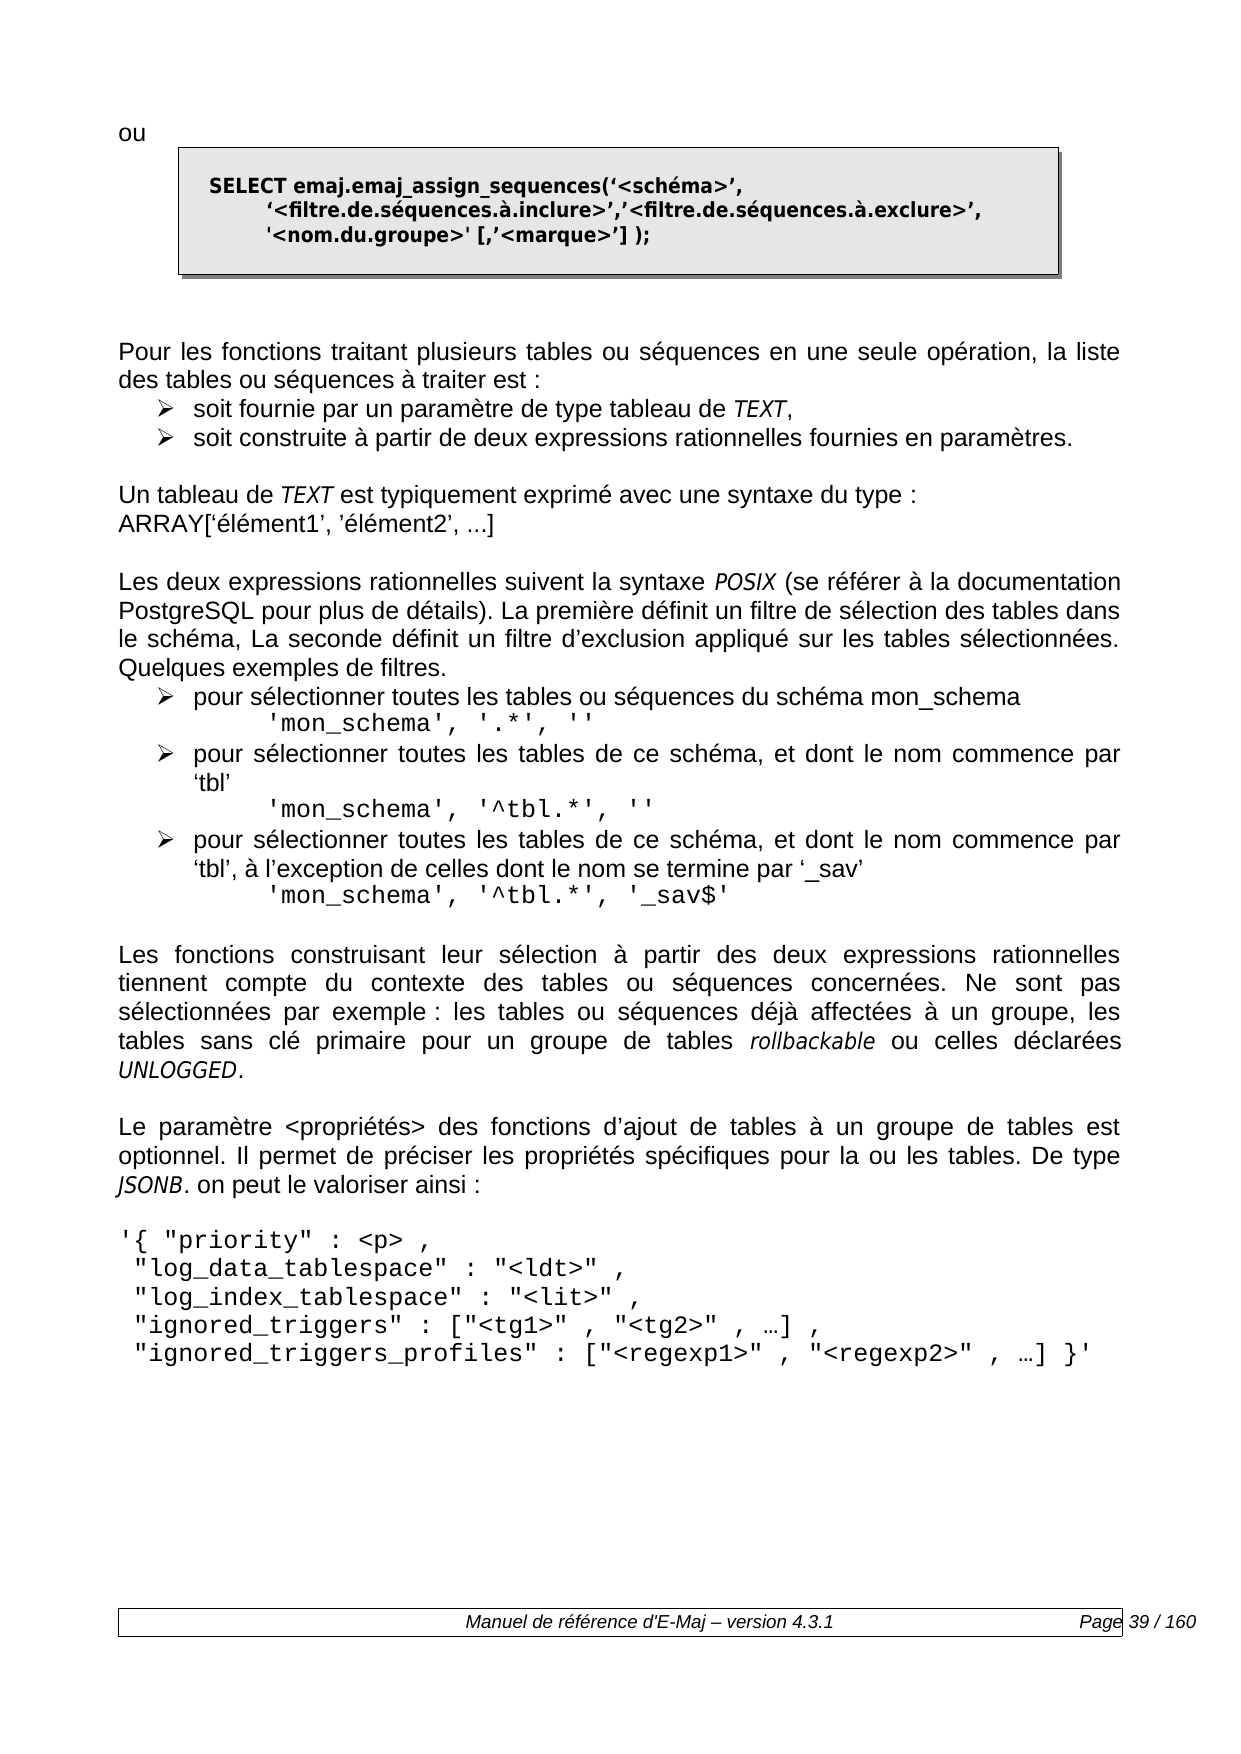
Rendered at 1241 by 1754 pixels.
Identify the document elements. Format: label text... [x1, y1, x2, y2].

text ARRAY[‘élément1’, ’élément2’, ...] [118, 509, 1122, 538]
text '{ "priority" : <p> , "log_data_tablespace" : "<ldt>" , "log_index_tablespace" : "<lit>" , "ignored_triggers" : ["<tg1>" , "<tg2>" , …] , "ignored_triggers_profiles" : ["<regexp1>" , "<regexp2>" , …] }' [118, 1227, 1122, 1369]
text 'mon_schema', '.*', '' [118, 711, 1122, 739]
text Les fonctions construisant leur sélection à partir des deux expressions rationnelles tiennent compte du contexte des tables ou séquences concernées. Ne sont pas sélectionnées par exemple : les tables ou séquences déjà affectées à un groupe, les tables sans clé primaire pour un groupe de tables rollbackable ou celles déclarées UNLOGGED. [118, 940, 1122, 1084]
list 'mon_schema', '^tbl.*', '' [118, 797, 1122, 825]
text Le paramètre <propriétés> des fonctions d’ajout de tables à un groupe de tables est optionnel. Il permet de préciser les propriétés spécifiques pour la ou les tables. De type JSONB. on peut le valoriser ainsi : [118, 1112, 1122, 1199]
list pour sélectionner toutes les tables de ce schéma, et dont le nom commence par ‘tbl’, à l’exception de celles dont le nom se termine par ‘_sav’ [156, 825, 1122, 883]
text Un tableau de TEXT est typiquement exprimé avec une syntaxe du type : [118, 480, 1122, 509]
text SELECT emaj.emaj_assign_sequences(‘<schéma>’, [179, 171, 1058, 195]
text '<nom.du.groupe>' [,’<marque>’] ); [179, 220, 1058, 244]
text Les deux expressions rationnelles suivent la syntaxe POSIX (se référer à la documentation PostgreSQL pour plus de détails). La première définit un filtre de sélection des tables dans le schéma, La seconde définit un filtre d’exclusion appliqué sur les tables sélectionnées. Quelques exemples de filtres. [118, 567, 1122, 682]
text 'mon_schema', '^tbl.*', '_sav$' [118, 883, 1122, 911]
list pour sélectionner toutes les tables ou séquences du schéma mon_schema [156, 682, 1122, 711]
text ‘<filtre.de.séquences.à.inclure>’,’<filtre.de.séquences.à.exclure>’, [179, 195, 1058, 220]
text ou [118, 118, 1122, 147]
text Pour les fonctions traitant plusieurs tables ou séquences en une seule opération, la liste des tables ou séquences à traiter est : [118, 336, 1122, 394]
list soit fournie par un paramètre de type tableau de TEXT, [156, 394, 1122, 423]
list pour sélectionner toutes les tables de ce schéma, et dont le nom commence par ‘tbl’ [156, 739, 1122, 797]
list soit construite à partir de deux expressions rationnelles fournies en paramètres. [156, 423, 1122, 452]
